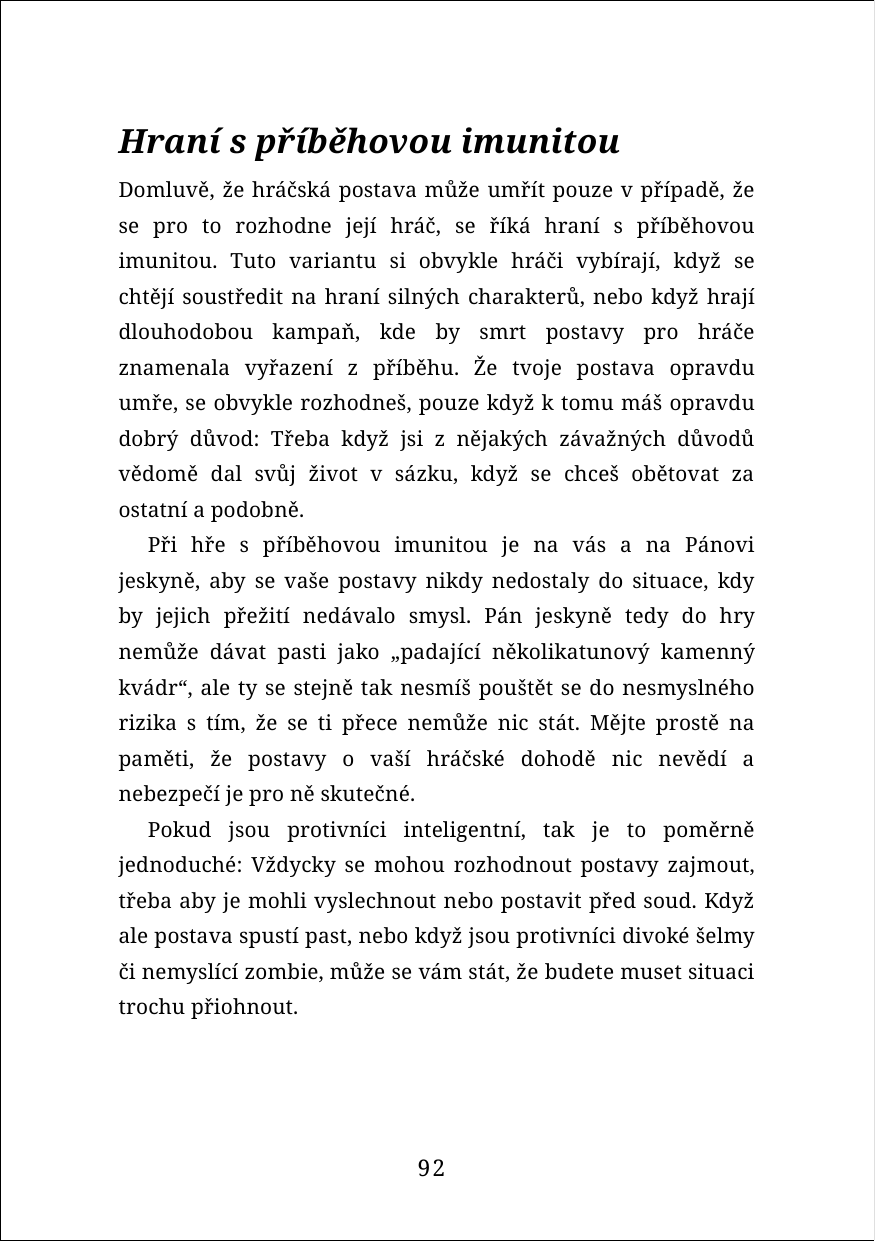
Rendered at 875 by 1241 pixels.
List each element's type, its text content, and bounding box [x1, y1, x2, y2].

subtitle Hraní s příběhovou imunitou [118, 118, 756, 164]
text Domluvě, že hráčská postava může umřít pouze v případě, že se pro to rozhodne její hráč, se říká hraní s příběhovou imunitou. Tuto variantu si obvykle hráči vybírají, když se chtějí soustředit na hraní silných charakterů, nebo když hrají dlouhodobou kampaň, kde by smrt postavy pro hráče znamenala vyřazení z příběhu. Že tvoje postava opravdu umře, se obvykle rozhodneš, pouze když k tomu máš opravdu dobrý důvod: Třeba když jsi z nějakých závažných důvodů vědomě dal svůj život v sázku, když se chceš obětovat za ostatní a podobně. Při hře s příběhovou imunitou je na vás a na Pánovi jeskyně, aby se vaše postavy nikdy nedostaly do situace, kdy by jejich přežití nedávalo smysl. Pán jeskyně tedy do hry nemůže dávat pasti jako „padající několikatunový kamenný kvádr“, ale ty se stejně tak nesmíš pouštět se do nesmyslného rizika s tím, že se ti přece nemůže nic stát. Mějte prostě na paměti, že postavy o vaší hráčské dohodě nic nevědí a nebezpečí je pro ně skutečné. Pokud jsou protivníci inteligentní, tak je to poměrně jednoduché: Vždycky se mohou rozhodnout postavy zajmout, třeba aby je mohli vyslechnout nebo postavit před soud. Když ale postava spustí past, nebo když jsou protivníci divoké šelmy či nemyslící zombie, může se vám stát, že budete muset situaci trochu přiohnout. [118, 175, 756, 1021]
